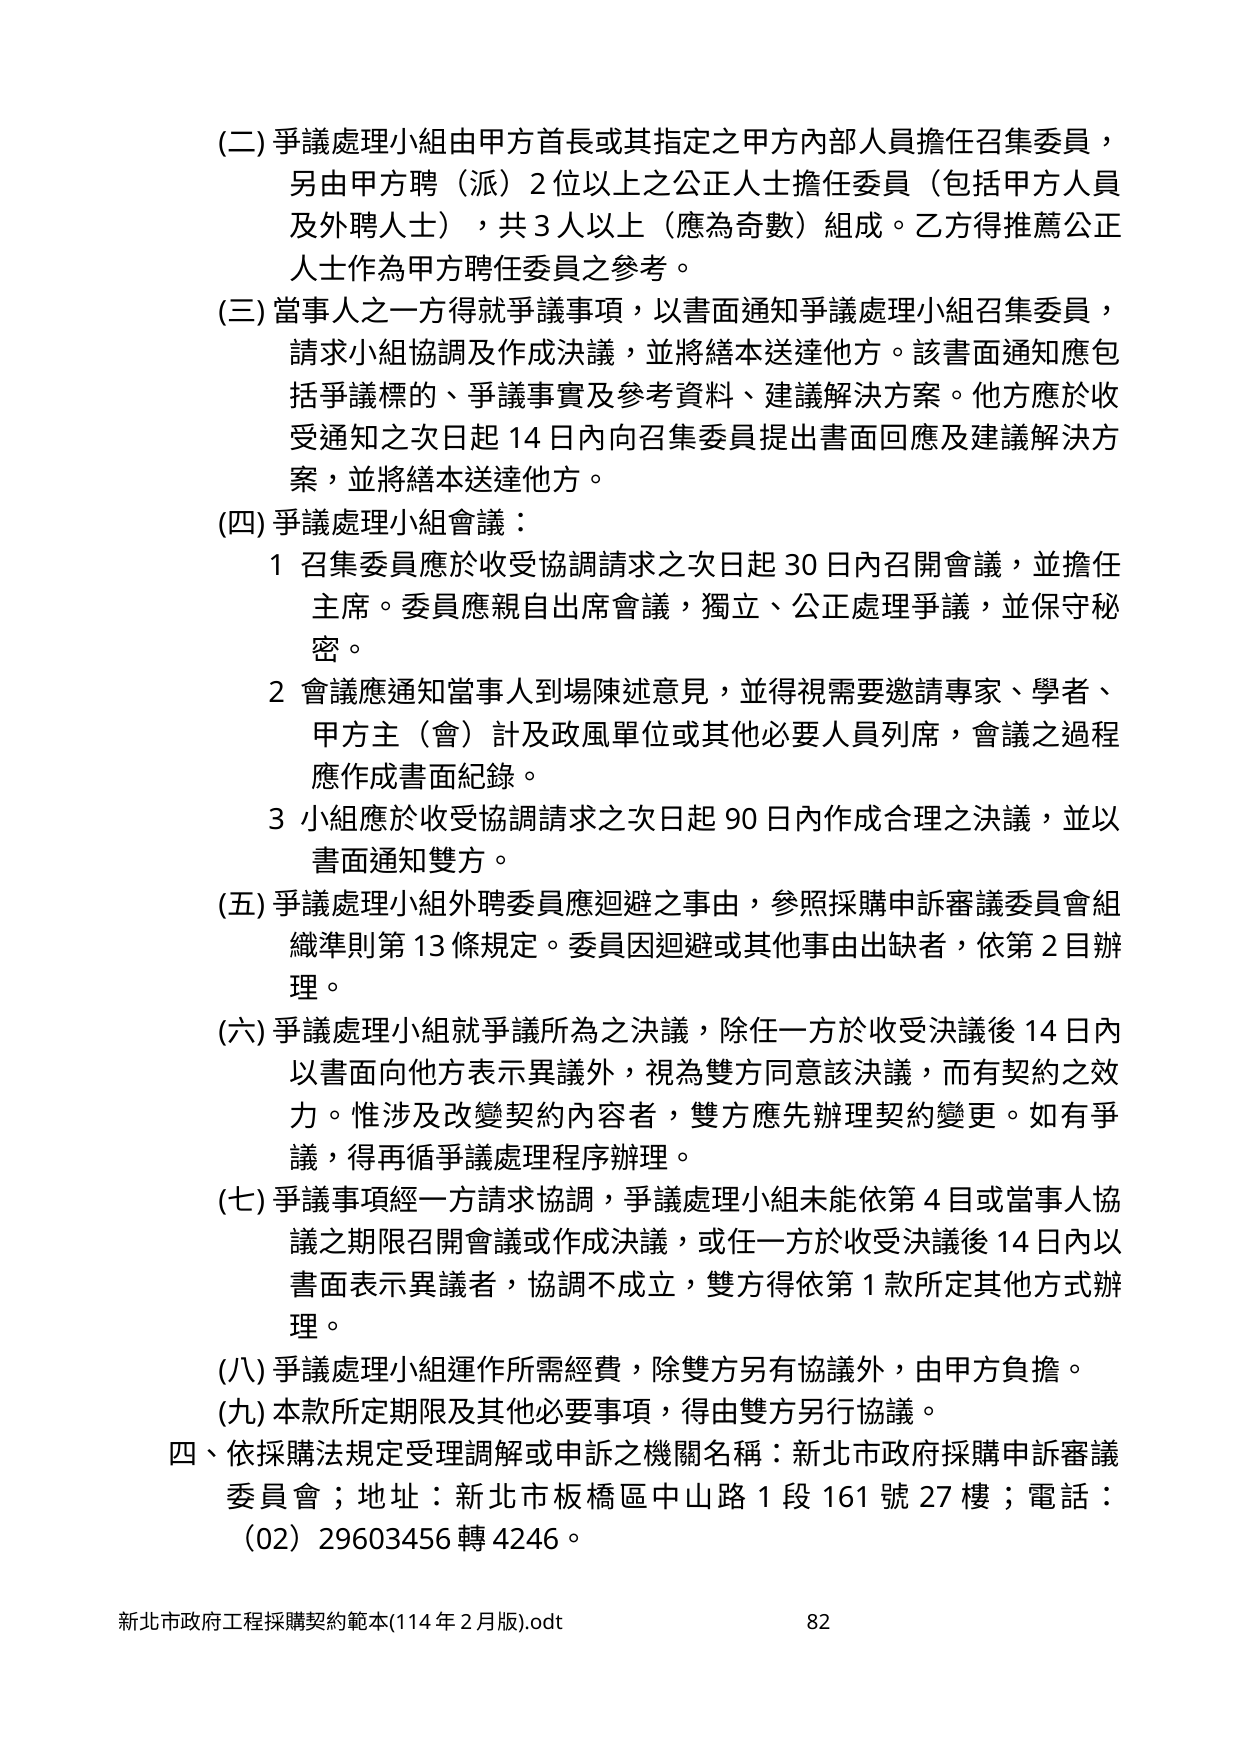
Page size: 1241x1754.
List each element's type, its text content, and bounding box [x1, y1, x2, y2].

list 爭議處理小組就爭議所為之決議，除任一方於收受決議後14日內以書面向他方表示異議外，視為雙方同意該決議，而有契約之效力。惟涉及改變契約內容者，雙方應先辦理契約變更。如有爭議，得再循爭議處理程序辦理。 [218, 1007, 1122, 1177]
list 爭議處理小組運作所需經費，除雙方另有協議外，由甲方負擔。 [218, 1346, 1122, 1388]
list 爭議處理小組外聘委員應迴避之事由，參照採購申訴審議委員會組織準則第13條規定。委員因迴避或其他事由出缺者，依第2目辦理。 [218, 880, 1122, 1007]
list 召集委員應於收受協調請求之次日起30日內召開會議，並擔任主席。委員應親自出席會議，獨立、公正處理爭議，並保守秘密。 [268, 542, 1122, 669]
list 爭議處理小組由甲方首長或其指定之甲方內部人員擔任召集委員，另由甲方聘（派）2位以上之公正人士擔任委員（包括甲方人員及外聘人士），共3人以上（應為奇數）組成。乙方得推薦公正人士作為甲方聘任委員之參考。 [218, 118, 1122, 288]
list 依採購法規定受理調解或申訴之機關名稱：新北市政府採購申訴審議委員會；地址：新北市板橋區中山路1段161號27樓；電話：（02）29603456轉4246。 [168, 1431, 1122, 1558]
list 會議應通知當事人到場陳述意見，並得視需要邀請專家、學者、甲方主（會）計及政風單位或其他必要人員列席，會議之過程應作成書面紀錄。 [268, 669, 1122, 796]
list 本款所定期限及其他必要事項，得由雙方另行協議。 [218, 1388, 1122, 1431]
list 爭議事項經一方請求協調，爭議處理小組未能依第4目或當事人協議之期限召開會議或作成決議，或任一方於收受決議後14日內以書面表示異議者，協調不成立，雙方得依第1款所定其他方式辦理。 [218, 1177, 1122, 1346]
list 當事人之一方得就爭議事項，以書面通知爭議處理小組召集委員，請求小組協調及作成決議，並將繕本送達他方。該書面通知應包括爭議標的、爭議事實及參考資料、建議解決方案。他方應於收受通知之次日起14日內向召集委員提出書面回應及建議解決方案，並將繕本送達他方。 [218, 288, 1122, 499]
list 爭議處理小組會議： [218, 499, 1122, 542]
list 小組應於收受協調請求之次日起90日內作成合理之決議，並以書面通知雙方。 [268, 796, 1122, 880]
